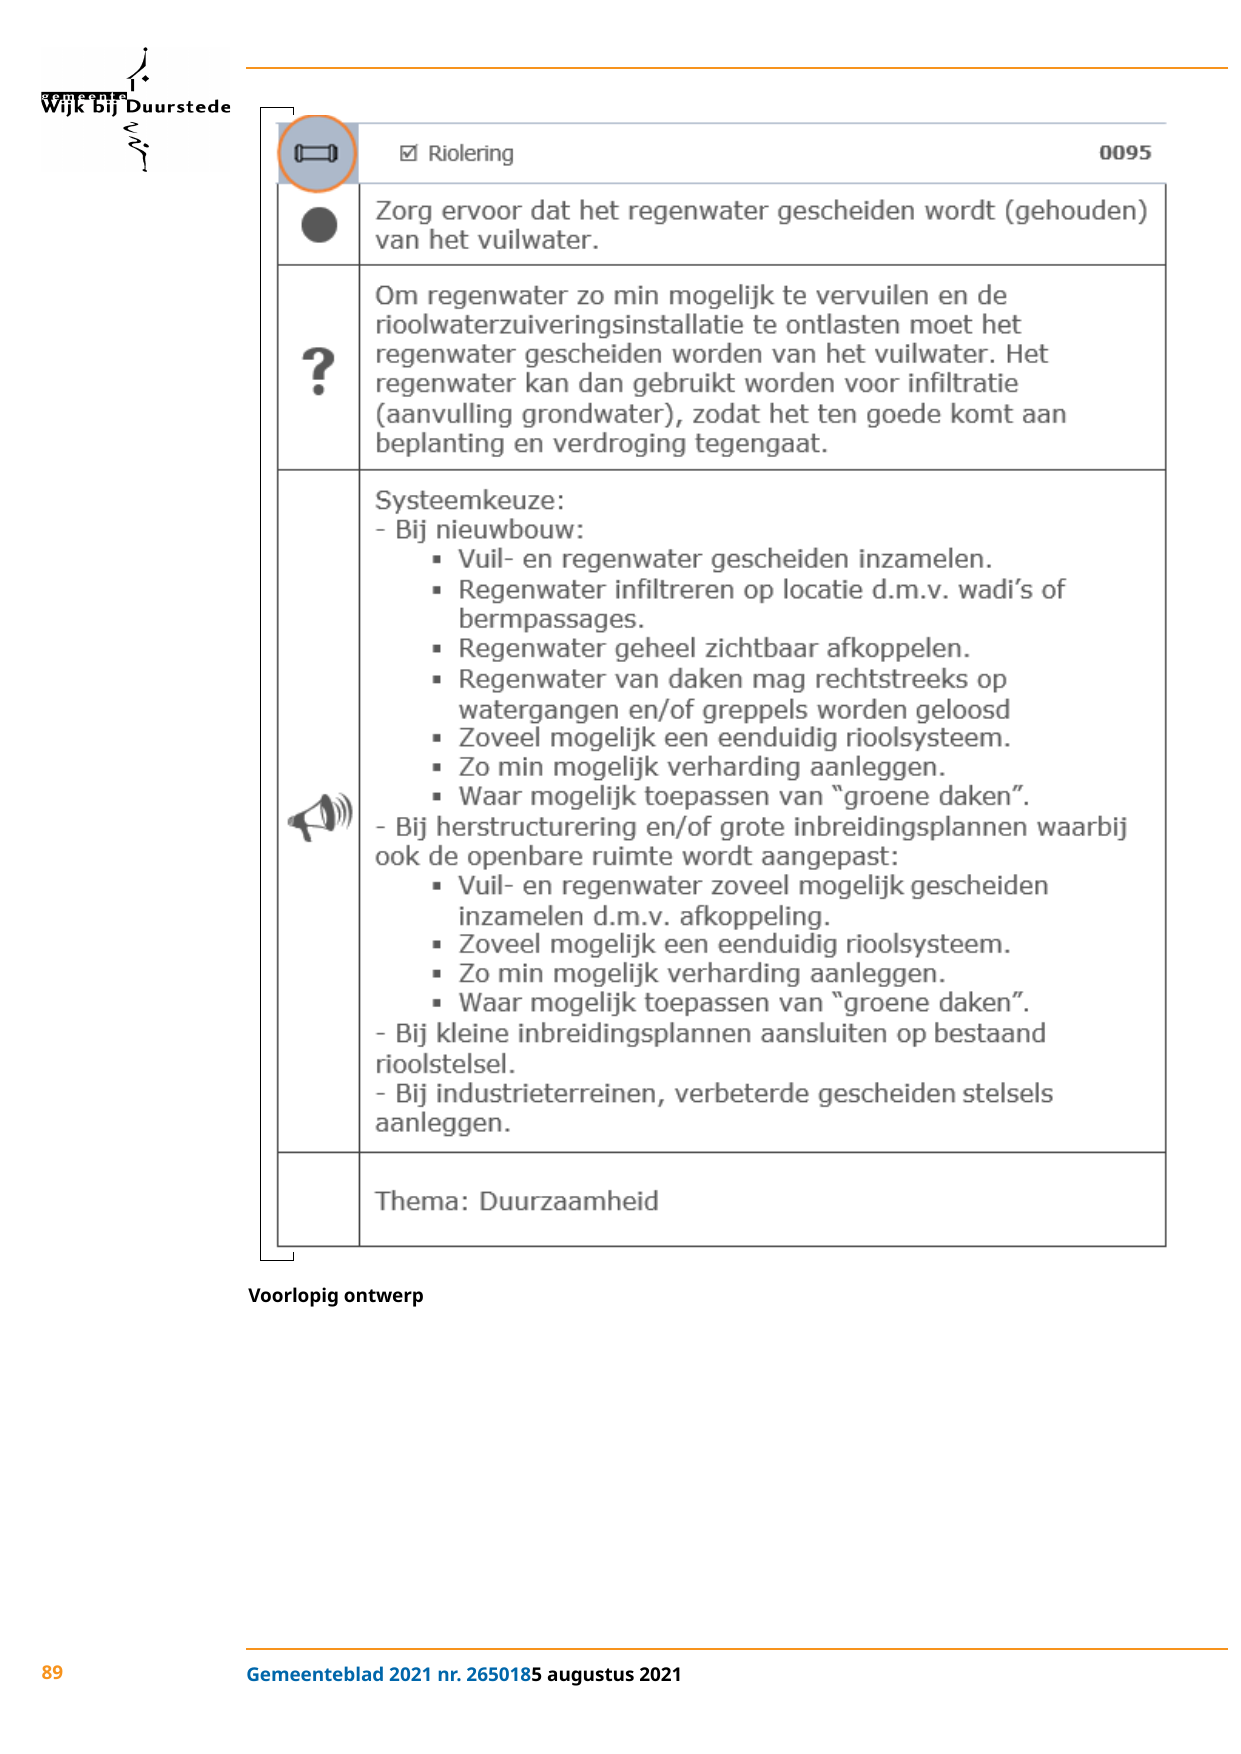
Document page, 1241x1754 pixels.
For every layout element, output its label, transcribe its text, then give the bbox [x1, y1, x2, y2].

picture [268, 115, 1173, 1252]
picture [41, 47, 231, 172]
text Voorlopig ontwerp [248, 1282, 1152, 1307]
